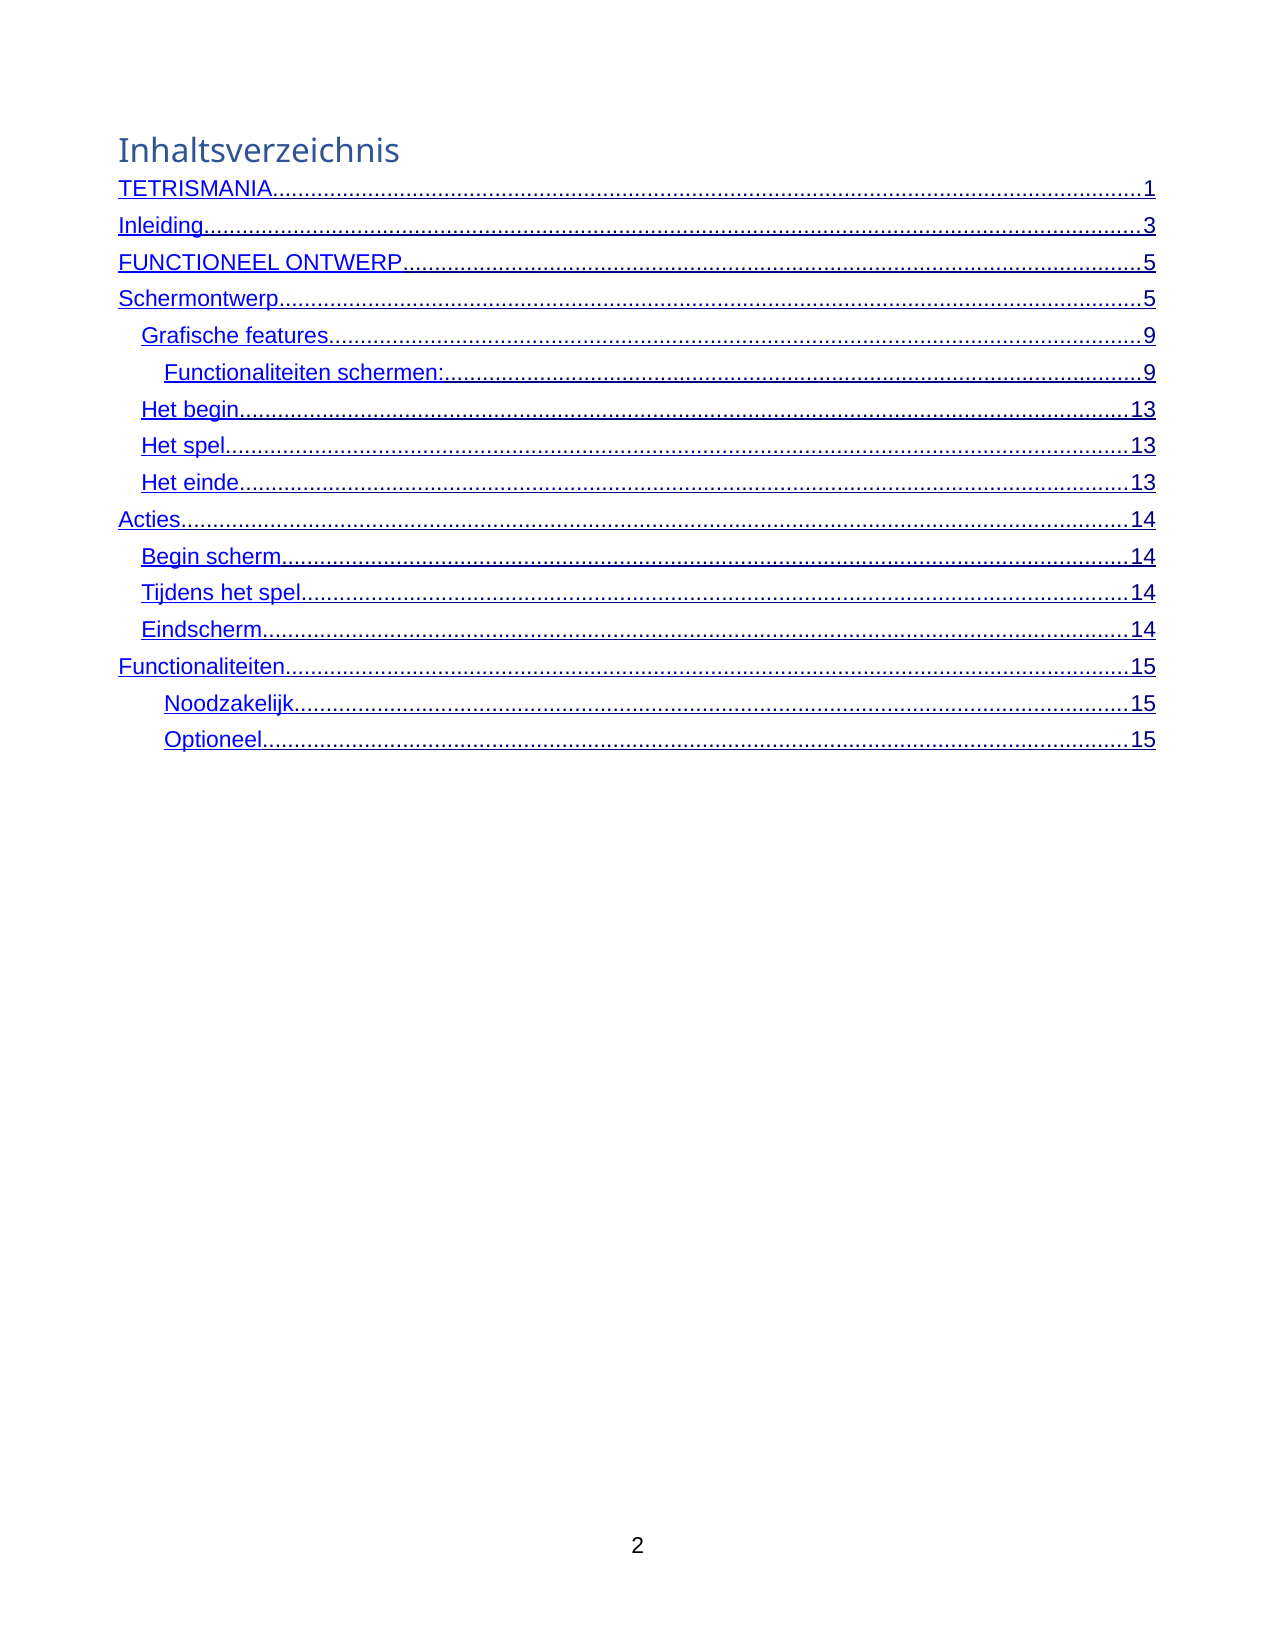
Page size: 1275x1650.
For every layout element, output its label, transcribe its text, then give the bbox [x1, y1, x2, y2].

text Functionaliteiten 15 [118, 653, 1157, 679]
text Inleiding 3 [118, 212, 1157, 238]
text Tijdens het spel 14 [141, 579, 1157, 606]
text Het spel 13 [141, 432, 1157, 459]
text Functionaliteiten schermen: 9 [164, 359, 1157, 385]
text Noodzakelijk 15 [164, 690, 1157, 716]
text Acties 14 [118, 506, 1157, 532]
text FUNCTIONEEL ONTWERP 5 [118, 248, 1157, 275]
text TETRISMANIA 1 [118, 175, 1157, 201]
text Eindscherm 14 [141, 616, 1157, 642]
text Inhaltsverzeichnis [118, 126, 1157, 172]
text Optioneel 15 [164, 726, 1157, 753]
text Grafische features 9 [141, 322, 1157, 348]
text Schermontwerp 5 [118, 285, 1157, 312]
text Het einde 13 [141, 469, 1157, 495]
text Begin scherm 14 [141, 543, 1157, 569]
text Het begin 13 [141, 396, 1157, 422]
